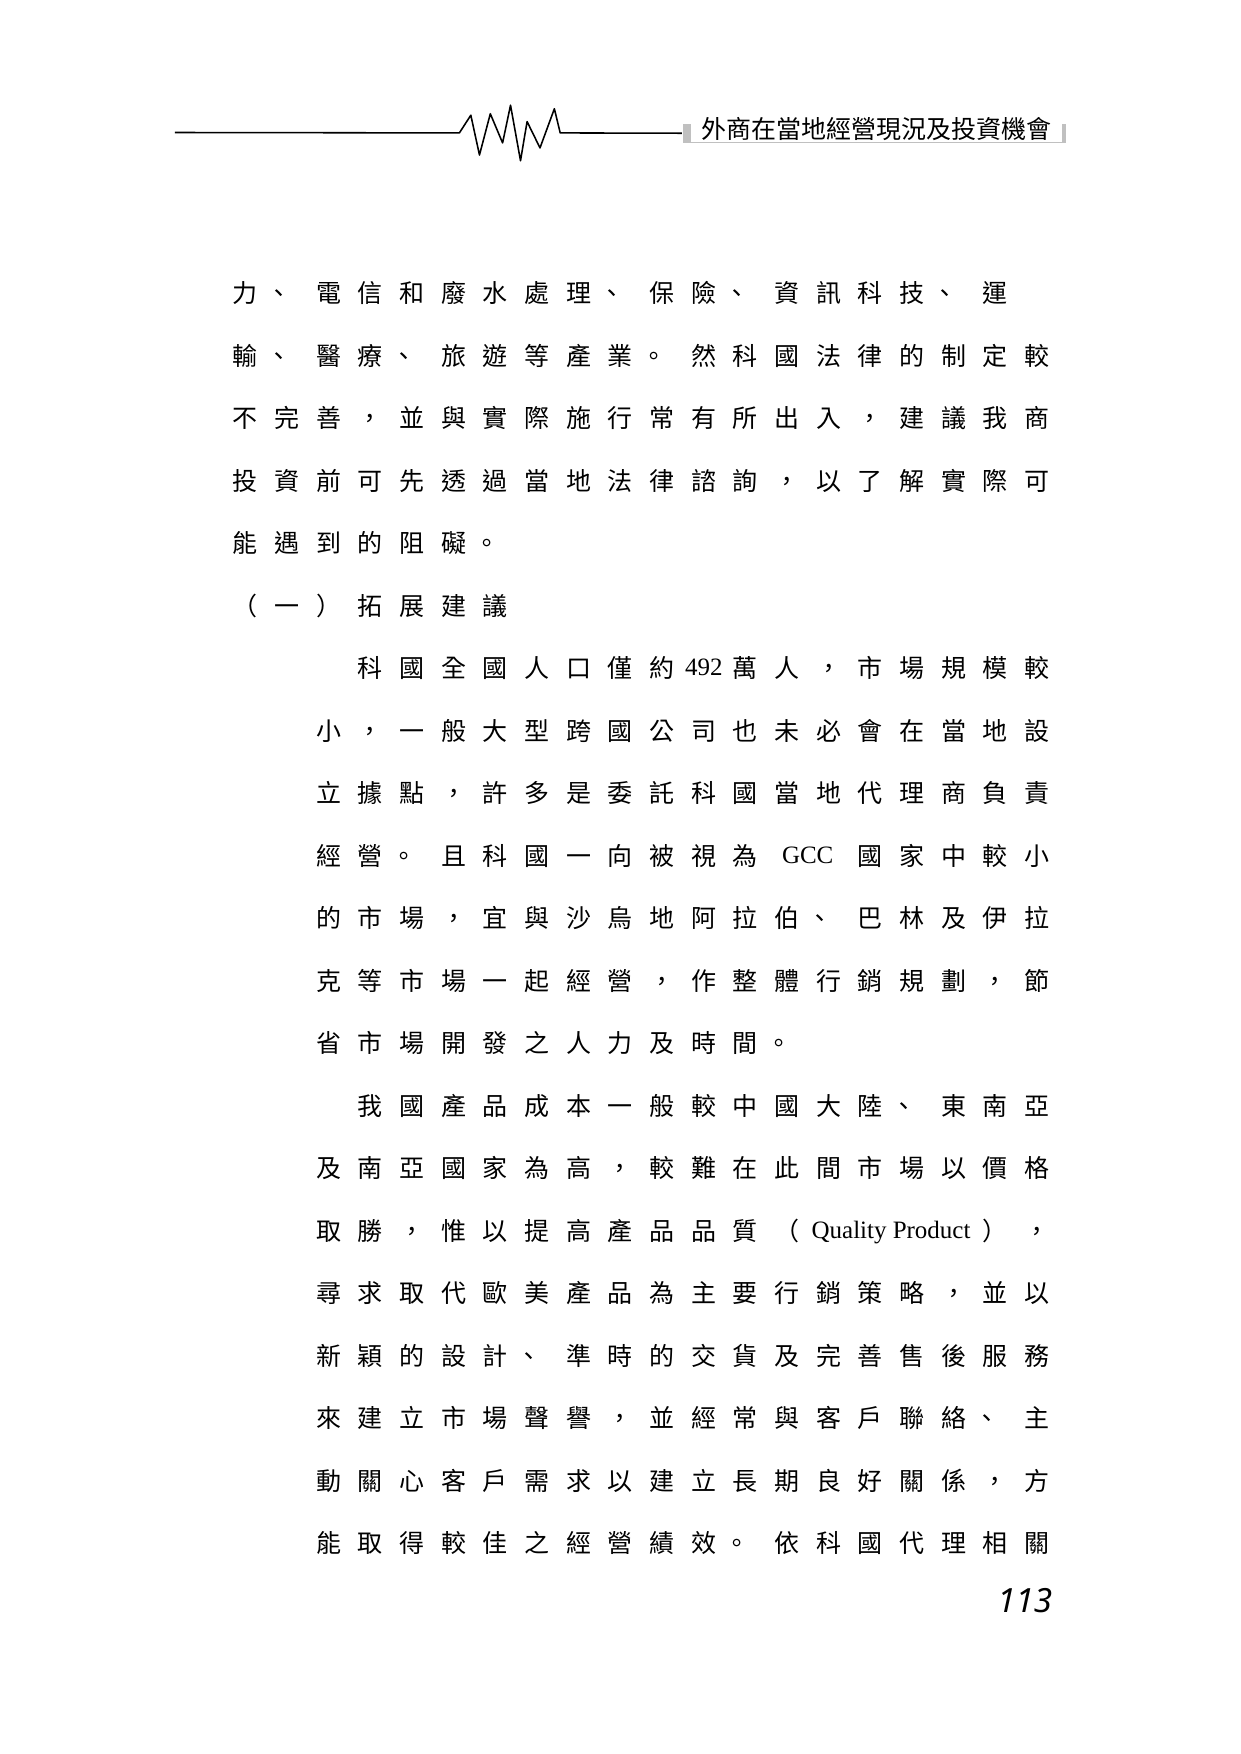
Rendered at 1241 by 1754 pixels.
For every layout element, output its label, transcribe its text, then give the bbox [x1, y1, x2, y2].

text 我國產品成本一般較中國大陸、東南亞及南亞國家為高，較難在此間市場以價格取勝，惟以提高產品品質（Quality Product），尋求取代歐美產品為主要行銷策略，並以新穎的設計、準時的交貨及完善售後服務來建立市場聲譽，並經常與客戶聯絡、主動關心客戶需求以建立長期良好關係，方能取得較佳之經營績效。依科國代理相關 [281, 1063, 1058, 1563]
text 科國全國人口僅約492萬人，市場規模較小，一般大型跨國公司也未必會在當地設立據點，許多是委託科國當地代理商負責經營。且科國一向被視為GCC國家中較小的市場，宜與沙烏地阿拉伯、巴林及伊拉克等市場一起經營，作整體行銷規劃，節省市場開發之人力及時間。 [281, 625, 1058, 1063]
text 力、電信和廢水處理、保險、資訊科技、運輸、醫療、旅遊等產業。然科國法律的制定較不完善，並與實際施行常有所出入，建議我商投資前可先透過當地法律諮詢，以了解實際可能遇到的阻礙。 [224, 250, 1058, 563]
text （一）拓展建議 [207, 563, 1058, 625]
